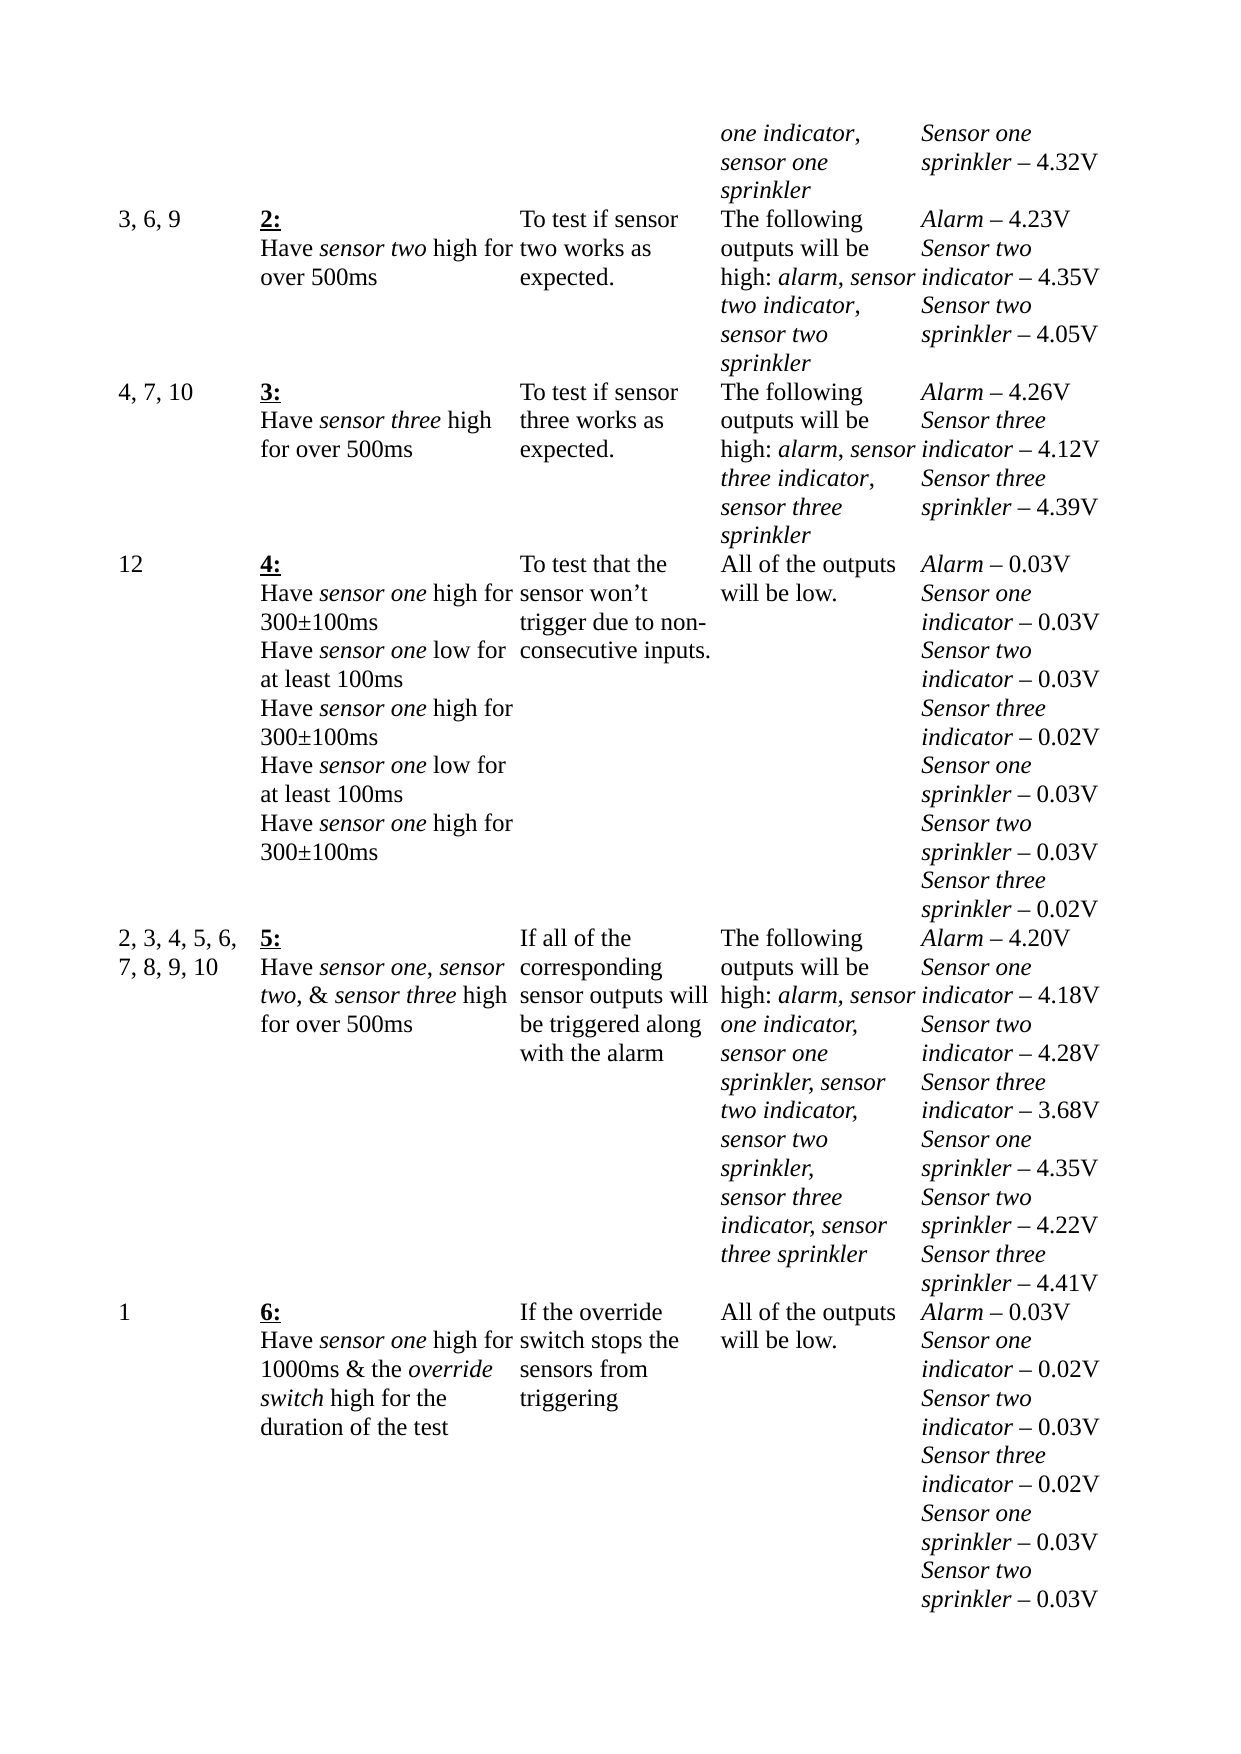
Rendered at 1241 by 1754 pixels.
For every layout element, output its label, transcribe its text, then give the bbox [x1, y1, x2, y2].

table_cell All of the outputs will be low. [720, 549, 921, 923]
table_cell The following outputs will be high: alarm, sensor three indicator, sensor three sprinkler [720, 377, 921, 549]
table_cell 12 [118, 549, 260, 923]
table_cell Sensor one sprinkler – 4.32V [921, 118, 1122, 204]
table_cell 3: Have sensor three high for over 500ms [260, 377, 519, 549]
table_cell If all of the corresponding sensor outputs will be triggered along with the alarm [520, 923, 720, 1297]
table_cell 2: Have sensor two high for over 500ms [260, 204, 519, 377]
table_cell one indicator, sensor one sprinkler [720, 118, 921, 204]
table_cell Alarm – 4.23V Sensor two indicator – 4.35V Sensor two sprinkler – 4.05V [921, 204, 1122, 377]
table_cell 3, 6, 9 [118, 204, 260, 377]
table_cell Alarm – 0.03V Sensor one indicator – 0.03V Sensor two indicator – 0.03V Sensor three indicator – 0.02V Sensor one sprinkler – 0.03V Sensor two sprinkler – 0.03V Sensor three sprinkler – 0.02V [921, 549, 1122, 923]
table_cell [260, 118, 519, 204]
table_cell The following outputs will be high: alarm, sensor two indicator, sensor two sprinkler [720, 204, 921, 377]
table_cell To test if sensor two works as expected. [520, 204, 720, 377]
table_cell To test that the sensor won’t trigger due to non-consecutive inputs. [520, 549, 720, 923]
table_cell 4, 7, 10 [118, 377, 260, 549]
table_cell Alarm – 4.20V Sensor one indicator – 4.18V Sensor two indicator – 4.28V Sensor three indicator – 3.68V Sensor one sprinkler – 4.35V Sensor two sprinkler – 4.22V Sensor three sprinkler – 4.41V [921, 923, 1122, 1297]
table_cell [118, 118, 260, 204]
table_cell If the override switch stops the sensors from triggering [520, 1297, 720, 1613]
table_cell All of the outputs will be low. [720, 1297, 921, 1613]
table_cell [520, 118, 720, 204]
table_cell The following outputs will be high: alarm, sensor one indicator, sensor one sprinkler, sensor two indicator, sensor two sprinkler, sensor three indicator, sensor three sprinkler [720, 923, 921, 1297]
table_cell 4: Have sensor one high for 300±100ms Have sensor one low for at least 100ms Have sensor one high for 300±100ms Have sensor one low for at least 100ms Have sensor one high for 300±100ms [260, 549, 519, 923]
table_cell Alarm – 4.26V Sensor three indicator – 4.12V Sensor three sprinkler – 4.39V [921, 377, 1122, 549]
table_cell 5: Have sensor one, sensor two, & sensor three high for over 500ms [260, 923, 519, 1297]
table_cell To test if sensor three works as expected. [520, 377, 720, 549]
table_cell 2, 3, 4, 5, 6, 7, 8, 9, 10 [118, 923, 260, 1297]
table_cell 6: Have sensor one high for 1000ms & the override switch high for the duration of the test [260, 1297, 519, 1613]
table_cell 1 [118, 1297, 260, 1613]
table_cell Alarm – 0.03V Sensor one indicator – 0.02V Sensor two indicator – 0.03V Sensor three indicator – 0.02V Sensor one sprinkler – 0.03V Sensor two sprinkler – 0.03V [921, 1297, 1122, 1613]
